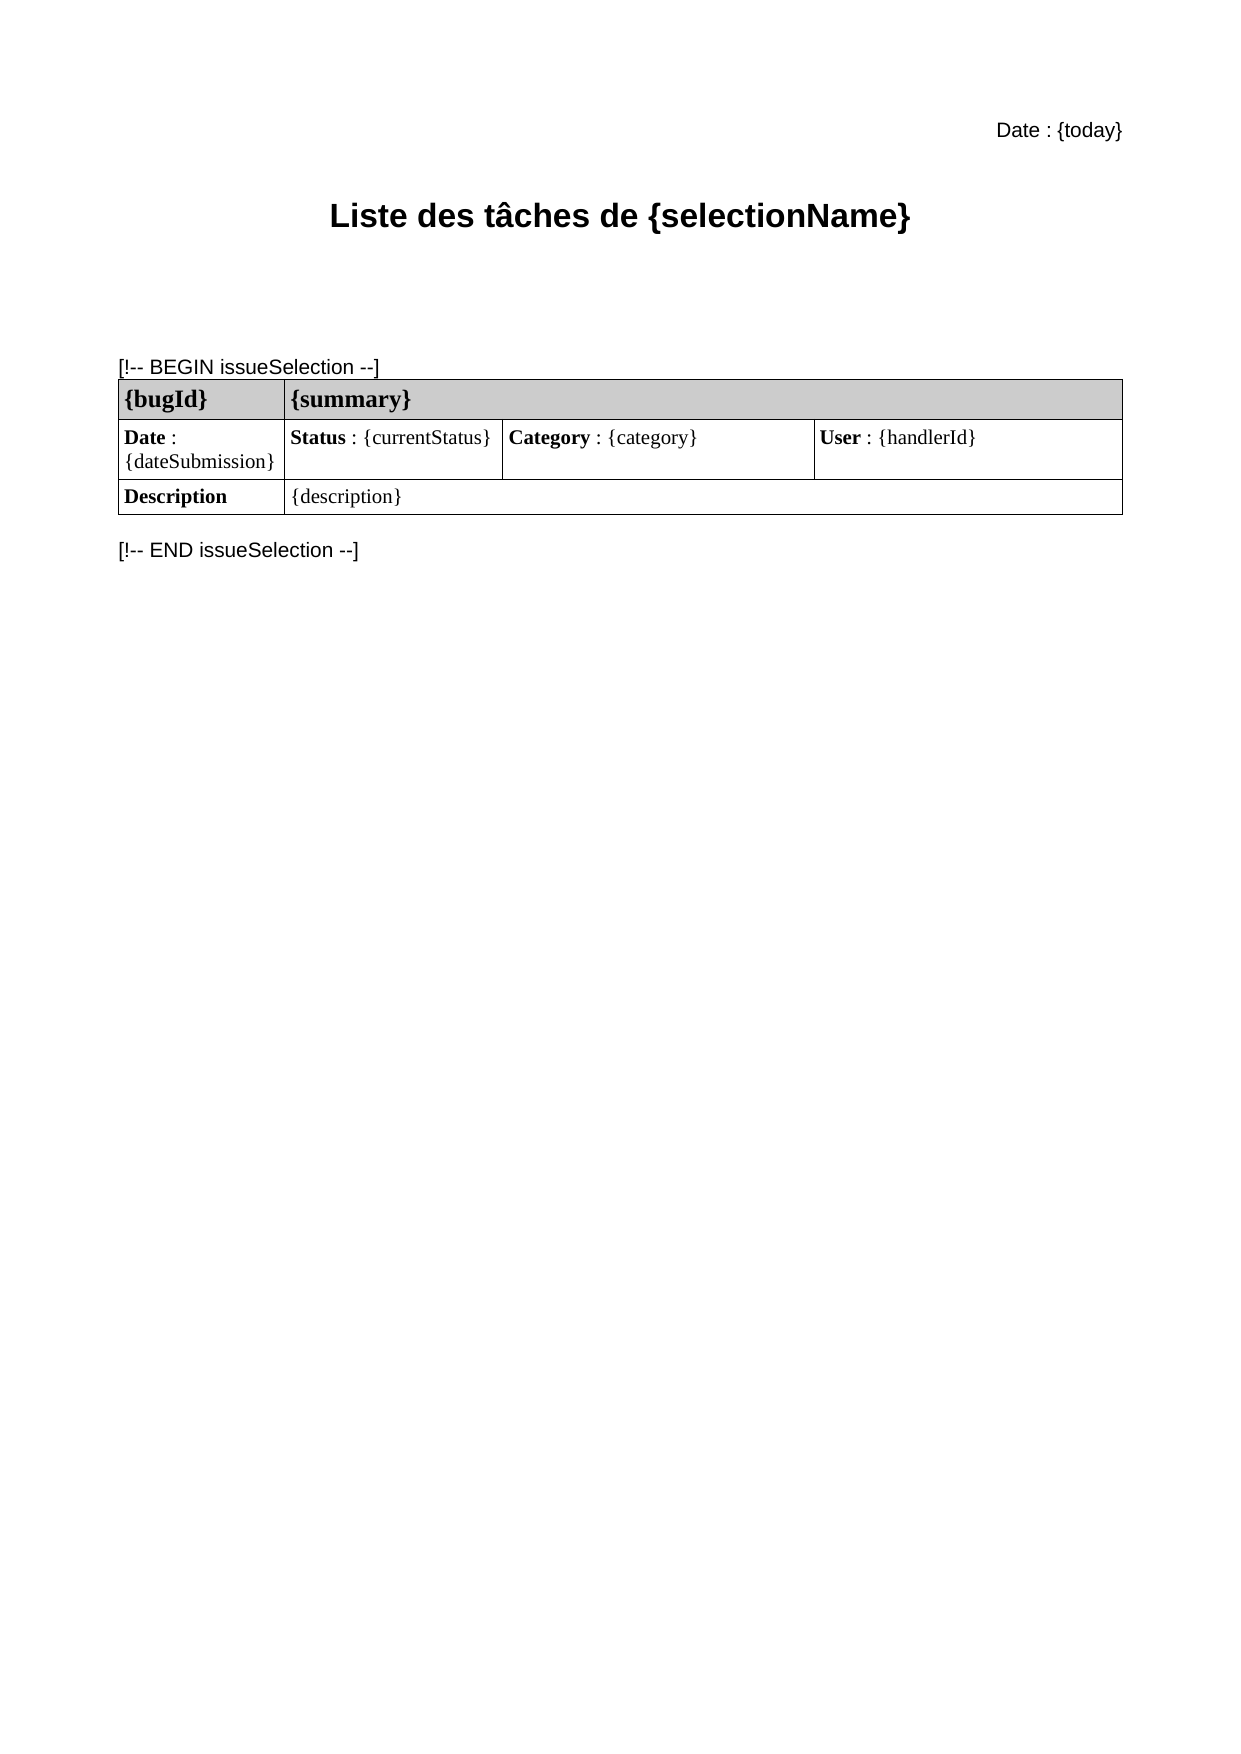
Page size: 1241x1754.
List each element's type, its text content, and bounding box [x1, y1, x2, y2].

table_cell Description [119, 480, 284, 514]
table_cell Status : {currentStatus} [285, 420, 502, 479]
text [!-- BEGIN issueSelection --] [118, 355, 1122, 379]
table_header {summary} [285, 380, 1122, 419]
table_header {bugId} [119, 380, 284, 419]
text Date : {today} [118, 118, 1122, 142]
text [!-- END issueSelection --] [118, 538, 1122, 562]
table_cell User : {handlerId} [815, 420, 1122, 479]
table_cell Date : {dateSubmission} [119, 420, 284, 479]
table_cell Category : {category} [503, 420, 814, 479]
subtitle Liste des tâches de {selectionName} [118, 196, 1122, 234]
table_cell {description} [285, 480, 1122, 514]
